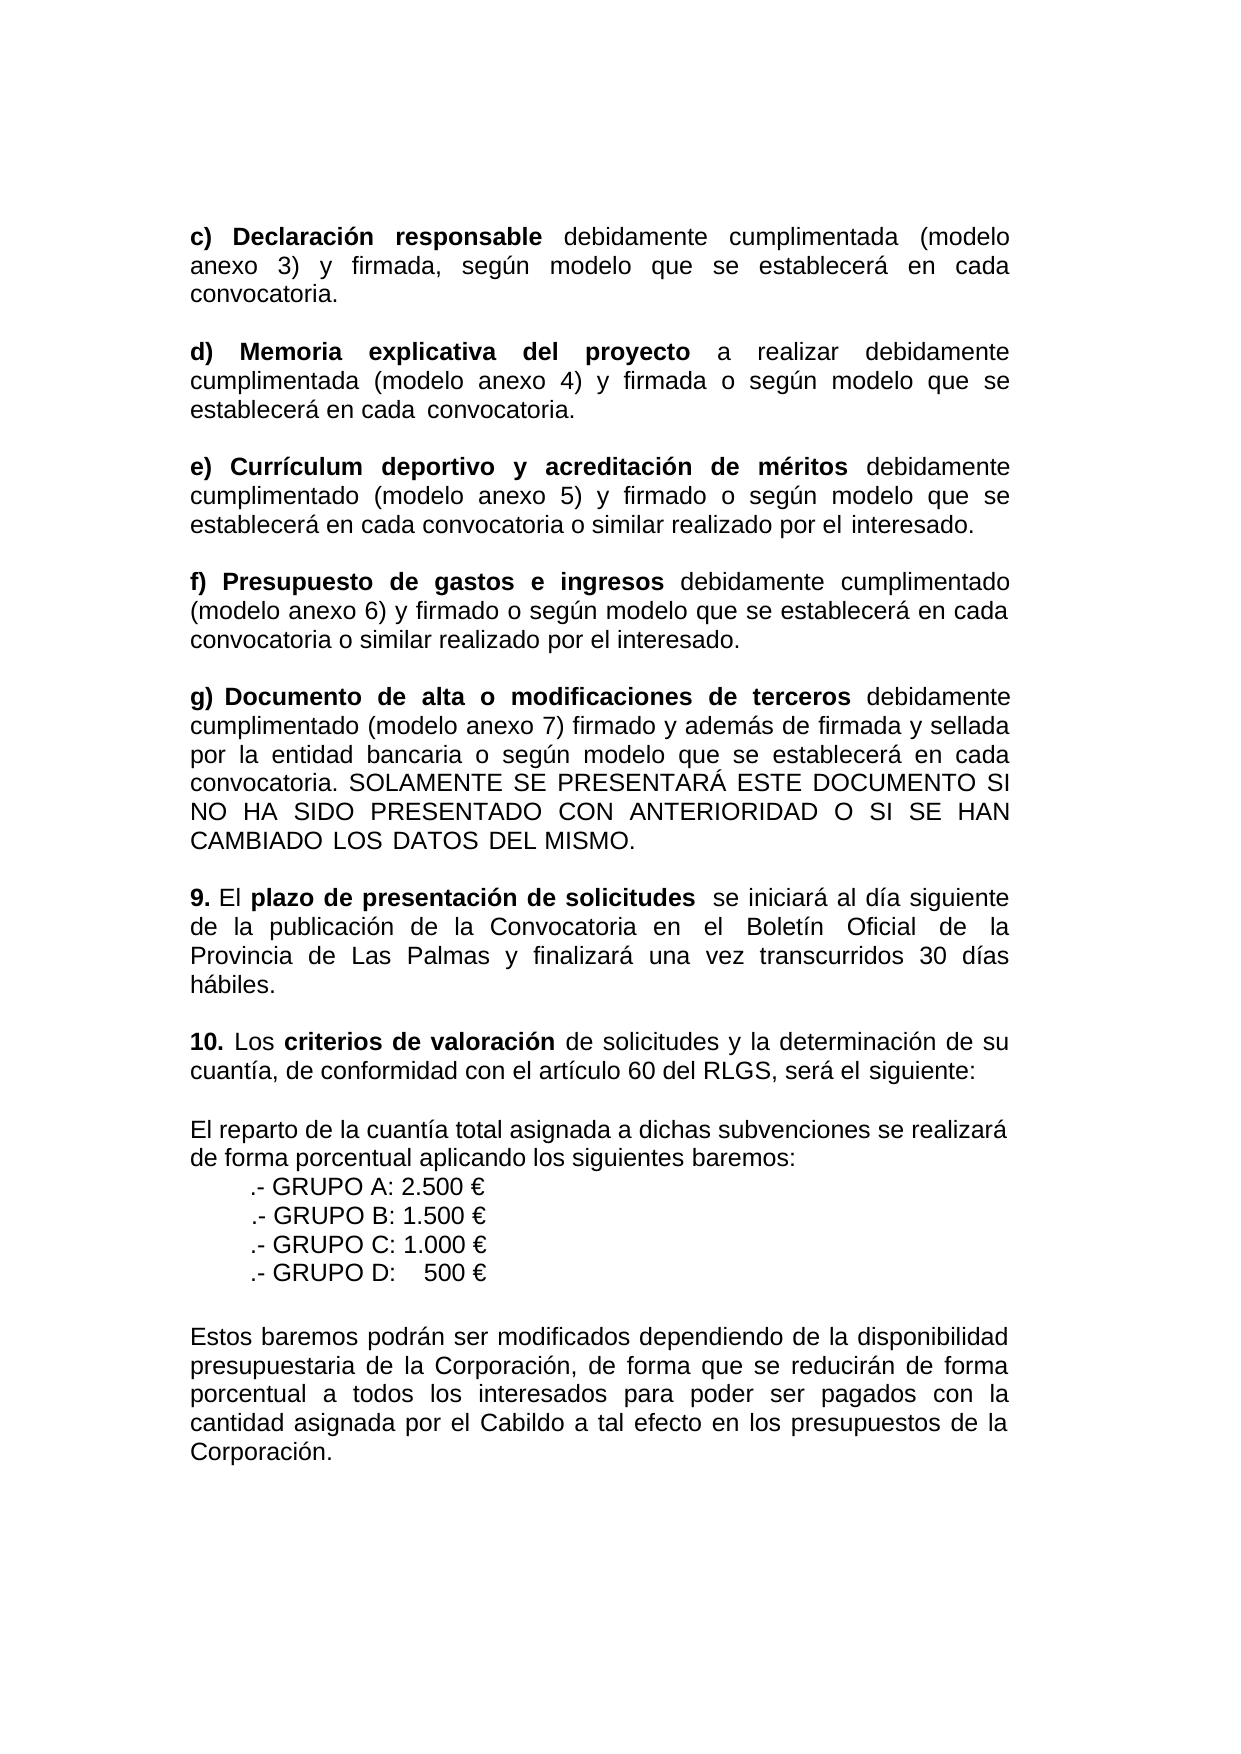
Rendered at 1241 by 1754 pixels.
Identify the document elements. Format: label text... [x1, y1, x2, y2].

list El plazo de presentación de solicitudes se iniciará al día siguiente de la publicación de la Convocatoria en el Boletín Oficial de la Provincia de Las Palmas y finalizará una vez transcurridos 30 días hábiles. [190, 883, 1010, 998]
list Declaración responsable debidamente cumplimentada (modelo anexo 3) y firmada, según modelo que se establecerá en cada convocatoria. [190, 222, 1010, 308]
list Los criterios de valoración de solicitudes y la determinación de su cuantía, de conformidad con el artículo 60 del RLGS, será el siguiente: [189, 1027, 1010, 1085]
text .- GRUPO C: 1.000 € [250, 1230, 1103, 1258]
list Memoria explicativa del proyecto a realizar debidamente cumplimentada (modelo anexo 4) y firmada o según modelo que se establecerá en cada convocatoria. [190, 337, 1010, 423]
list Presupuesto de gastos e ingresos debidamente cumplimentado (modelo anexo 6) y firmado o según modelo que se establecerá en cada convocatoria o similar realizado por el interesado. [190, 567, 1010, 653]
list Documento de alta o modificaciones de terceros debidamente cumplimentado (modelo anexo 7) firmado y además de firmada y sellada por la entidad bancaria o según modelo que se establecerá en cada convocatoria. SOLAMENTE SE PRESENTARÁ ESTE DOCUMENTO SI NO HA SIDO PRESENTADO CON ANTERIORIDAD O SI SE HAN CAMBIADO LOS DATOS DEL MISMO. [190, 682, 1011, 854]
text .- GRUPO B: 1.500 € [251, 1201, 1103, 1230]
text El reparto de la cuantía total asignada a dichas subvenciones se realizará de forma porcentual aplicando los siguientes baremos: [190, 1115, 1009, 1172]
list Currículum deportivo y acreditación de méritos debidamente cumplimentado (modelo anexo 5) y firmado o según modelo que se establecerá en cada convocatoria o similar realizado por el interesado. [190, 452, 1011, 538]
text Estos baremos podrán ser modificados dependiendo de la disponibilidad presupuestaria de la Corporación, de forma que se reducirán de forma porcentual a todos los interesados para poder ser pagados con la cantidad asignada por el Cabildo a tal efecto en los presupuestos de la Corporación. [190, 1322, 1009, 1466]
text .- GRUPO A: 2.500 € [249, 1172, 1103, 1201]
text .- GRUPO D: 500 € [250, 1258, 1103, 1287]
